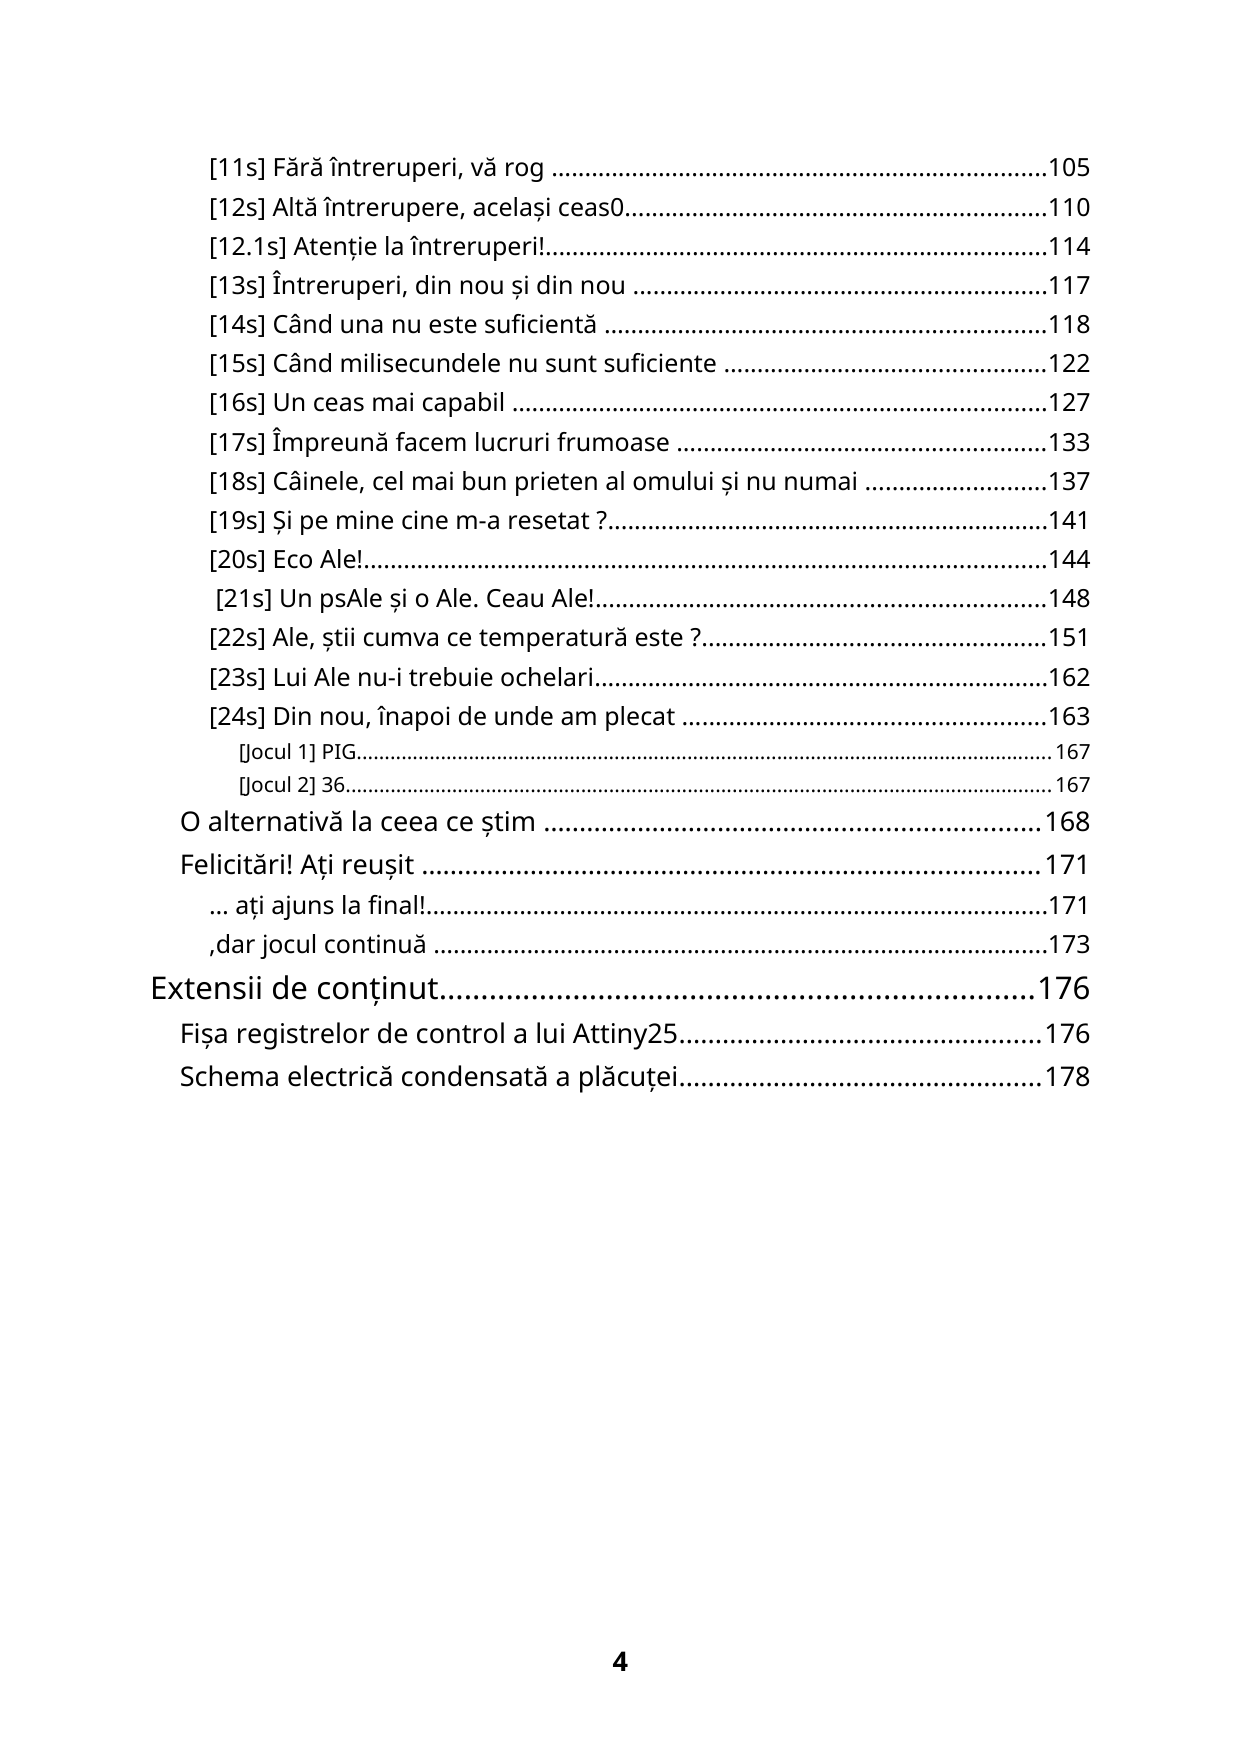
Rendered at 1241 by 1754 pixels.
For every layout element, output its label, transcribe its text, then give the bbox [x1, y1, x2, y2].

text Schema electrică condensată a plăcuței 178 [179, 1057, 1091, 1094]
text [18s] Câinele, cel mai bun prieten al omului și nu numai ... 137 [209, 463, 1091, 497]
text Felicitări! Ați reușit … 171 [179, 845, 1091, 882]
text [20s] Eco Ale! 144 [209, 542, 1091, 576]
text [22s] Ale, știi cumva ce temperatură este ? 151 [209, 620, 1091, 654]
text ,dar jocul continuă … 173 [209, 927, 1091, 961]
text [Jocul 2] 36 167 [238, 770, 1091, 798]
text [16s] Un ceas mai capabil … 127 [209, 385, 1091, 419]
text [13s] Întreruperi, din nou și din nou ... 117 [209, 267, 1091, 302]
text [17s] Împreună facem lucruri frumoase … 133 [209, 424, 1091, 458]
text [15s] Când milisecundele nu sunt suficiente … 122 [209, 346, 1091, 380]
text … ați ajuns la final! 171 [209, 887, 1091, 922]
text [14s] Când una nu este suficientă … 118 [209, 307, 1091, 341]
text [19s] Și pe mine cine m-a resetat ? 141 [209, 502, 1091, 537]
text [24s] Din nou, înapoi de unde am plecat … 163 [209, 698, 1091, 732]
text O alternativă la ceea ce știm … 168 [179, 803, 1091, 839]
text [11s] Fără întreruperi, vă rog … 105 [209, 150, 1091, 184]
text [21s] Un psAle și o Ale. Ceau Ale! 148 [209, 581, 1091, 615]
text [12.1s] Atenție la întreruperi! 114 [209, 228, 1091, 262]
text [Jocul 1] PIG 167 [238, 737, 1091, 766]
text Extensii de conținut 176 [150, 966, 1091, 1008]
text [12s] Altă întrerupere, același ceas0... 110 [209, 189, 1091, 223]
text Fișa registrelor de control a lui Attiny25 176 [179, 1015, 1091, 1052]
text [23s] Lui Ale nu-i trebuie ochelari 162 [209, 659, 1091, 693]
